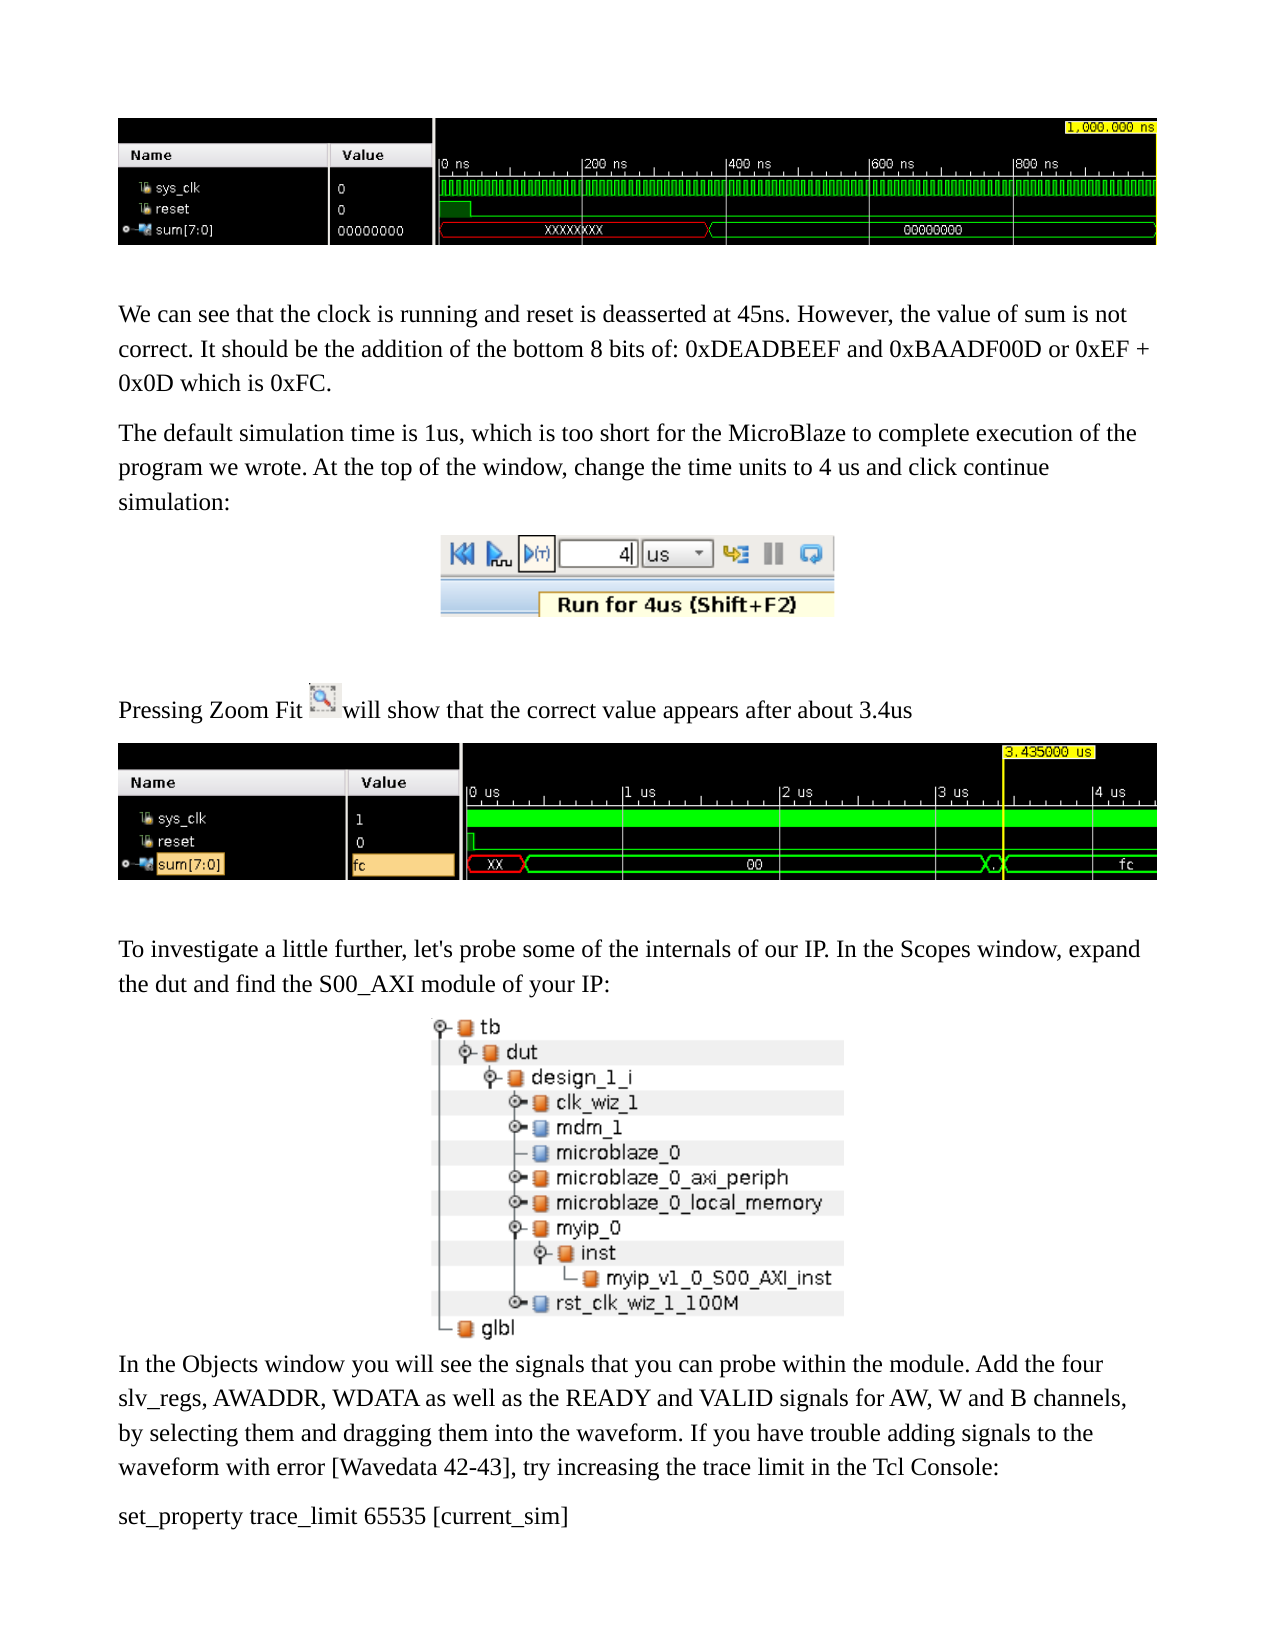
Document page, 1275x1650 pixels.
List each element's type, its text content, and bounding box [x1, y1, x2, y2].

picture [118, 118, 1157, 245]
picture [309, 683, 342, 718]
text set_property trace_limit 65535 [current_sim] [118, 1501, 1157, 1530]
text To investigate a little further, let's probe some of the internals of our IP. In the Scopes window, expand the dut and find the S00_AXI module of your IP: [118, 934, 1157, 997]
picture [440, 535, 835, 617]
picture [118, 743, 1157, 880]
text In the Objects window you will see the signals that you can probe within the module. Add the four slv_regs, AWADDR, WDATA as well as the READY and VALID signals for AW, W and B channels, by selecting them and dragging them into the waveform. If you have trouble adding signals to the waveform with error [Wavedata 42-43], try increasing the trace limit in the Tcl Console: [118, 1343, 1157, 1481]
picture [431, 1018, 844, 1343]
text Pressing Zoom Fit will show that the correct value appears after about 3.4us [118, 684, 1157, 723]
text The default simulation time is 1us, which is too short for the MicroBlaze to complete execution of the program we wrote. At the top of the window, change the time units to 4 us and click continue simulation: [118, 418, 1157, 515]
text We can see that the clock is running and reset is deasserted at 45ns. However, the value of sum is not correct. It should be the addition of the bottom 8 bits of: 0xDEADBEEF and 0xBAADF00D or 0xEF + 0x0D which is 0xFC. [118, 299, 1157, 397]
